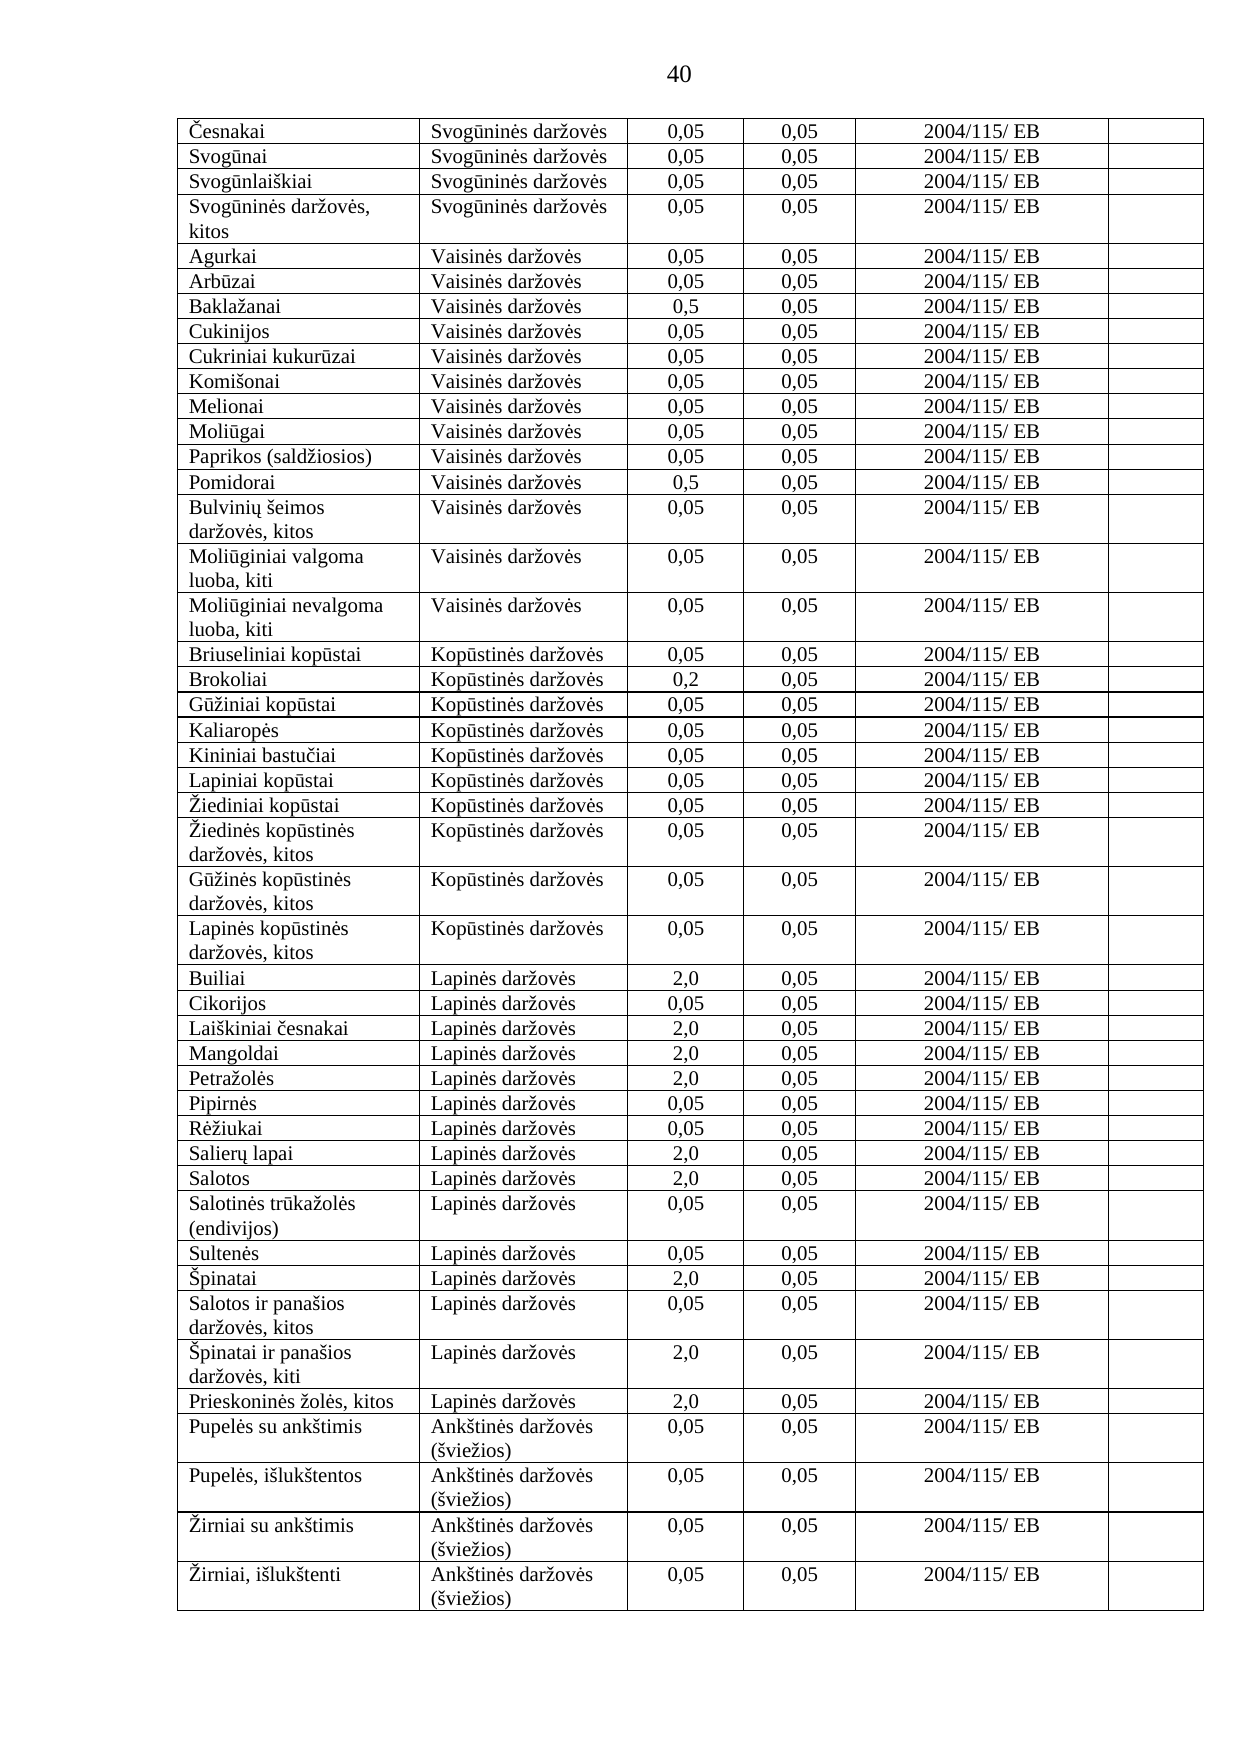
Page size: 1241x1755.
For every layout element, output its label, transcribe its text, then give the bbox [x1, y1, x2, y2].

table_cell 0,05 [628, 544, 743, 592]
table_cell Moliūginiai nevalgoma luoba, kiti [178, 593, 419, 641]
table_cell 2004/115/ EB [856, 965, 1108, 989]
table_cell Špinatai ir panašios daržovės, kiti [178, 1340, 419, 1388]
table_cell [1109, 544, 1203, 592]
table_cell 2004/115/ EB [856, 1066, 1108, 1090]
table_cell 2,0 [628, 1141, 743, 1165]
table_cell 0,05 [628, 1414, 743, 1462]
table_cell Lapinės daržovės [420, 1266, 627, 1290]
table_cell [1109, 119, 1203, 143]
table_cell 0,05 [744, 119, 855, 143]
table_cell 0,05 [744, 1389, 855, 1413]
table_cell Pupelės, išlukštentos [178, 1463, 419, 1511]
table_cell Česnakai [178, 119, 419, 143]
table_cell 0,05 [628, 718, 743, 742]
table_cell [1109, 593, 1203, 641]
table_cell 0,05 [628, 991, 743, 1014]
table_cell Vaisinės daržovės [420, 319, 627, 343]
table_cell [1109, 793, 1203, 817]
table_cell Pipirnės [178, 1091, 419, 1115]
table_cell Lapinės daržovės [420, 1340, 627, 1388]
table_cell 0,05 [628, 244, 743, 268]
table_cell 2004/115/ EB [856, 144, 1108, 168]
table_cell Kopūstinės daržovės [420, 693, 627, 716]
table_cell 0,05 [744, 667, 855, 691]
table_cell Kopūstinės daržovės [420, 768, 627, 792]
table_cell 2004/115/ EB [856, 1291, 1108, 1339]
table_cell 2004/115/ EB [856, 793, 1108, 817]
table_cell Bulvinių šeimos daržovės, kitos [178, 495, 419, 543]
table_cell 0,05 [628, 319, 743, 343]
table_cell 0,05 [744, 916, 855, 964]
table_cell Kopūstinės daržovės [420, 818, 627, 866]
table_cell Komišonai [178, 369, 419, 393]
table_cell 2,0 [628, 1166, 743, 1190]
table_cell [1109, 1389, 1203, 1413]
table_cell [1109, 445, 1203, 468]
table_cell Lapinės daržovės [420, 1166, 627, 1190]
table_cell 2004/115/ EB [856, 1414, 1108, 1462]
table_cell 0,05 [744, 818, 855, 866]
table_cell Lapinės daržovės [420, 1116, 627, 1140]
table_cell Petražolės [178, 1066, 419, 1090]
table_cell [1109, 867, 1203, 915]
table_cell Rėžiukai [178, 1116, 419, 1140]
table_cell 0,05 [744, 195, 855, 243]
table_cell [1109, 642, 1203, 666]
table_cell 2004/115/ EB [856, 1041, 1108, 1065]
table_cell Kopūstinės daržovės [420, 718, 627, 742]
table_cell 2004/115/ EB [856, 867, 1108, 915]
table_cell 2004/115/ EB [856, 1389, 1108, 1413]
table_cell 2,0 [628, 1066, 743, 1090]
table_cell Vaisinės daržovės [420, 369, 627, 393]
table_cell 0,05 [744, 1016, 855, 1040]
table_cell [1109, 1463, 1203, 1511]
table_cell 0,05 [628, 369, 743, 393]
table_cell 0,05 [744, 495, 855, 543]
table_cell Svogūnai [178, 144, 419, 168]
table_cell Lapinės daržovės [420, 1241, 627, 1264]
table_cell 0,05 [628, 693, 743, 716]
table_cell 0,05 [744, 642, 855, 666]
table_cell [1109, 1266, 1203, 1290]
table_cell Ankštinės daržovės (šviežios) [420, 1463, 627, 1511]
table_cell 2,0 [628, 965, 743, 989]
table_cell Vaisinės daržovės [420, 269, 627, 293]
table_cell [1109, 195, 1203, 243]
table_cell 0,05 [744, 991, 855, 1014]
table_cell 2004/115/ EB [856, 119, 1108, 143]
table_cell Svogūninės daržovės [420, 169, 627, 193]
table_cell Salierų lapai [178, 1141, 419, 1165]
table_cell Lapinės daržovės [420, 1016, 627, 1040]
table_cell [1109, 169, 1203, 193]
table_cell 0,05 [744, 1191, 855, 1239]
table_cell Kopūstinės daržovės [420, 793, 627, 817]
table_cell 0,05 [744, 269, 855, 293]
table_cell 0,05 [628, 593, 743, 641]
table_cell 0,05 [744, 693, 855, 716]
table_cell [1109, 1091, 1203, 1115]
table_cell 0,05 [628, 642, 743, 666]
table_cell Pomidorai [178, 470, 419, 494]
table_cell 2004/115/ EB [856, 916, 1108, 964]
table_cell Laiškiniai česnakai [178, 1016, 419, 1040]
table_cell Vaisinės daržovės [420, 419, 627, 443]
table_cell 0,05 [628, 818, 743, 866]
table_cell 2004/115/ EB [856, 244, 1108, 268]
table_cell 0,05 [744, 544, 855, 592]
table_cell Lapinės kopūstinės daržovės, kitos [178, 916, 419, 964]
table_cell 0,05 [628, 1116, 743, 1140]
table_cell Agurkai [178, 244, 419, 268]
table_cell 0,5 [628, 470, 743, 494]
table_cell Vaisinės daržovės [420, 344, 627, 368]
table_cell Lapinės daržovės [420, 1291, 627, 1339]
table_cell 2004/115/ EB [856, 1241, 1108, 1264]
table_cell Žiedinės kopūstinės daržovės, kitos [178, 818, 419, 866]
table_cell 0,05 [628, 743, 743, 767]
table_cell 2004/115/ EB [856, 294, 1108, 318]
table_cell 0,05 [744, 169, 855, 193]
table_cell 2004/115/ EB [856, 544, 1108, 592]
table_cell [1109, 394, 1203, 418]
table_cell 0,05 [628, 793, 743, 817]
table_cell 2004/115/ EB [856, 495, 1108, 543]
table_cell 2004/115/ EB [856, 1166, 1108, 1190]
table_cell [1109, 470, 1203, 494]
table_cell 0,05 [628, 1091, 743, 1115]
table_cell 0,05 [744, 1463, 855, 1511]
table_cell 0,05 [744, 867, 855, 915]
table_cell 0,05 [628, 1291, 743, 1339]
table_cell [1109, 718, 1203, 742]
table_cell [1109, 667, 1203, 691]
table_cell Kaliaropės [178, 718, 419, 742]
table_cell Lapinės daržovės [420, 1141, 627, 1165]
table_cell Baklažanai [178, 294, 419, 318]
table_cell 2004/115/ EB [856, 195, 1108, 243]
table_cell 0,05 [744, 1562, 855, 1610]
table_cell Moliūgai [178, 419, 419, 443]
table_cell [1109, 965, 1203, 989]
table_cell 2004/115/ EB [856, 1116, 1108, 1140]
table_cell Salotinės trūkažolės (endivijos) [178, 1191, 419, 1239]
table_cell [1109, 419, 1203, 443]
table_cell [1109, 1562, 1203, 1610]
table_cell 0,05 [744, 1091, 855, 1115]
table_cell Kopūstinės daržovės [420, 743, 627, 767]
table_cell 0,05 [744, 1041, 855, 1065]
table_cell 0,05 [628, 269, 743, 293]
table_cell Vaisinės daržovės [420, 294, 627, 318]
table_cell [1109, 269, 1203, 293]
table_cell 0,05 [744, 1414, 855, 1462]
table_cell Cukinijos [178, 319, 419, 343]
table_cell Žiediniai kopūstai [178, 793, 419, 817]
table_cell Cikorijos [178, 991, 419, 1014]
table_cell Vaisinės daržovės [420, 495, 627, 543]
table_cell 2004/115/ EB [856, 768, 1108, 792]
table_cell 0,05 [744, 743, 855, 767]
table_cell Kopūstinės daržovės [420, 867, 627, 915]
table_cell Brokoliai [178, 667, 419, 691]
table_cell Arbūzai [178, 269, 419, 293]
table_cell 0,05 [744, 1513, 855, 1561]
table_cell Gūžinės kopūstinės daržovės, kitos [178, 867, 419, 915]
table_cell Mangoldai [178, 1041, 419, 1065]
table_cell 0,05 [628, 344, 743, 368]
table_cell Prieskoninės žolės, kitos [178, 1389, 419, 1413]
table_cell Briuseliniai kopūstai [178, 642, 419, 666]
table_cell 0,05 [628, 144, 743, 168]
table_cell Svogūnlaiškiai [178, 169, 419, 193]
table_cell Vaisinės daržovės [420, 593, 627, 641]
table_cell Cukriniai kukurūzai [178, 344, 419, 368]
table_cell 2004/115/ EB [856, 319, 1108, 343]
table_cell Lapinės daržovės [420, 1041, 627, 1065]
table_cell 0,05 [744, 1141, 855, 1165]
table_cell 0,05 [628, 1191, 743, 1239]
table_cell [1109, 319, 1203, 343]
table_cell 0,05 [628, 867, 743, 915]
table_cell Lapinės daržovės [420, 1191, 627, 1239]
table_cell [1109, 916, 1203, 964]
table_cell Lapinės daržovės [420, 1066, 627, 1090]
table_cell 0,05 [744, 768, 855, 792]
table_cell 0,05 [628, 169, 743, 193]
table_cell 0,05 [744, 394, 855, 418]
table_cell 2004/115/ EB [856, 1513, 1108, 1561]
table_cell 2004/115/ EB [856, 344, 1108, 368]
table_cell 0,05 [628, 495, 743, 543]
table_cell 0,05 [744, 1116, 855, 1140]
table_cell Kininiai bastučiai [178, 743, 419, 767]
table_cell Vaisinės daržovės [420, 544, 627, 592]
table_cell 0,05 [744, 1291, 855, 1339]
table_cell 2004/115/ EB [856, 718, 1108, 742]
table_cell Vaisinės daržovės [420, 470, 627, 494]
table_cell 0,05 [744, 244, 855, 268]
table_cell 2004/115/ EB [856, 1141, 1108, 1165]
table_cell 2004/115/ EB [856, 642, 1108, 666]
table_cell [1109, 1414, 1203, 1462]
table_cell [1109, 768, 1203, 792]
table_cell 2004/115/ EB [856, 1091, 1108, 1115]
table_cell Vaisinės daržovės [420, 394, 627, 418]
table_cell Lapiniai kopūstai [178, 768, 419, 792]
table_cell [1109, 1513, 1203, 1561]
table_cell 0,05 [744, 344, 855, 368]
table_cell 0,05 [744, 965, 855, 989]
table_cell 0,05 [744, 144, 855, 168]
table_cell [1109, 1041, 1203, 1065]
table_cell Žirniai su ankštimis [178, 1513, 419, 1561]
table_cell [1109, 1241, 1203, 1264]
table_cell 2004/115/ EB [856, 470, 1108, 494]
table_cell Moliūginiai valgoma luoba, kiti [178, 544, 419, 592]
table_cell 0,05 [744, 369, 855, 393]
table_cell [1109, 244, 1203, 268]
table_cell 0,05 [744, 419, 855, 443]
table_cell 2,0 [628, 1016, 743, 1040]
table_cell 2004/115/ EB [856, 269, 1108, 293]
table_cell 0,05 [628, 1241, 743, 1264]
table_cell 0,05 [628, 1562, 743, 1610]
table_cell 2004/115/ EB [856, 1562, 1108, 1610]
table_cell Špinatai [178, 1266, 419, 1290]
table_cell Ankštinės daržovės (šviežios) [420, 1562, 627, 1610]
table_cell 2004/115/ EB [856, 369, 1108, 393]
table_cell [1109, 369, 1203, 393]
table_cell 2,0 [628, 1266, 743, 1290]
table_cell Svogūninės daržovės [420, 195, 627, 243]
table_cell 2004/115/ EB [856, 1191, 1108, 1239]
table_cell [1109, 344, 1203, 368]
table_cell Kopūstinės daržovės [420, 642, 627, 666]
table_cell 0,05 [744, 593, 855, 641]
table_cell 0,05 [744, 470, 855, 494]
table_cell [1109, 1291, 1203, 1339]
table_cell [1109, 1066, 1203, 1090]
table_cell 2004/115/ EB [856, 693, 1108, 716]
table_cell 0,2 [628, 667, 743, 691]
table_cell 2004/115/ EB [856, 419, 1108, 443]
table_cell [1109, 144, 1203, 168]
table_cell [1109, 693, 1203, 716]
table_cell Pupelės su ankštimis [178, 1414, 419, 1462]
table_cell 2004/115/ EB [856, 593, 1108, 641]
table_cell [1109, 1191, 1203, 1239]
table_cell 2004/115/ EB [856, 818, 1108, 866]
table_cell Paprikos (saldžiosios) [178, 445, 419, 468]
table_cell Ankštinės daržovės (šviežios) [420, 1513, 627, 1561]
table_cell [1109, 1141, 1203, 1165]
table_cell 0,05 [628, 916, 743, 964]
table_cell Lapinės daržovės [420, 1389, 627, 1413]
table_cell 2004/115/ EB [856, 169, 1108, 193]
table_cell 2004/115/ EB [856, 1266, 1108, 1290]
table_cell 0,05 [628, 394, 743, 418]
table_cell 0,05 [628, 1463, 743, 1511]
table_cell Gūžiniai kopūstai [178, 693, 419, 716]
table_cell Kopūstinės daržovės [420, 667, 627, 691]
table_cell Vaisinės daržovės [420, 445, 627, 468]
table_cell 2,0 [628, 1340, 743, 1388]
table_cell 2004/115/ EB [856, 1016, 1108, 1040]
table_cell 2004/115/ EB [856, 1463, 1108, 1511]
table_cell Sultenės [178, 1241, 419, 1264]
table_cell Lapinės daržovės [420, 1091, 627, 1115]
table_cell 0,05 [744, 1066, 855, 1090]
table_cell 2,0 [628, 1389, 743, 1413]
table_cell 0,05 [628, 1513, 743, 1561]
table_cell 2004/115/ EB [856, 991, 1108, 1014]
table_cell [1109, 1340, 1203, 1388]
table_cell Svogūninės daržovės [420, 144, 627, 168]
table_cell [1109, 495, 1203, 543]
table_cell 0,05 [628, 419, 743, 443]
table_cell 0,05 [744, 718, 855, 742]
table_cell 0,05 [744, 1266, 855, 1290]
table_cell 2004/115/ EB [856, 445, 1108, 468]
table_cell [1109, 1116, 1203, 1140]
table_cell [1109, 818, 1203, 866]
table_cell [1109, 1166, 1203, 1190]
table_cell 2004/115/ EB [856, 394, 1108, 418]
table_cell [1109, 991, 1203, 1014]
table_cell 2004/115/ EB [856, 1340, 1108, 1388]
table_cell [1109, 1016, 1203, 1040]
table_cell 0,05 [628, 119, 743, 143]
table_cell Svogūninės daržovės, kitos [178, 195, 419, 243]
table_cell 0,05 [628, 768, 743, 792]
table_cell 2,0 [628, 1041, 743, 1065]
table_cell Builiai [178, 965, 419, 989]
table_cell Kopūstinės daržovės [420, 916, 627, 964]
table_cell Lapinės daržovės [420, 965, 627, 989]
table_cell Svogūninės daržovės [420, 119, 627, 143]
table_cell 2004/115/ EB [856, 743, 1108, 767]
table_cell Žirniai, išlukštenti [178, 1562, 419, 1610]
table_cell 0,05 [628, 445, 743, 468]
table_cell Salotos ir panašios daržovės, kitos [178, 1291, 419, 1339]
table_cell Ankštinės daržovės (šviežios) [420, 1414, 627, 1462]
table_cell 0,05 [744, 1241, 855, 1264]
table_cell 0,05 [744, 445, 855, 468]
table_cell 0,05 [744, 294, 855, 318]
table_cell 2004/115/ EB [856, 667, 1108, 691]
table_cell 0,5 [628, 294, 743, 318]
table_cell 0,05 [744, 793, 855, 817]
table_cell Lapinės daržovės [420, 991, 627, 1014]
table_cell Salotos [178, 1166, 419, 1190]
table_cell 0,05 [744, 319, 855, 343]
table_cell [1109, 294, 1203, 318]
table_cell [1109, 743, 1203, 767]
table_cell 0,05 [744, 1166, 855, 1190]
table_cell Melionai [178, 394, 419, 418]
table_cell Vaisinės daržovės [420, 244, 627, 268]
table_cell 0,05 [628, 195, 743, 243]
table_cell 0,05 [744, 1340, 855, 1388]
